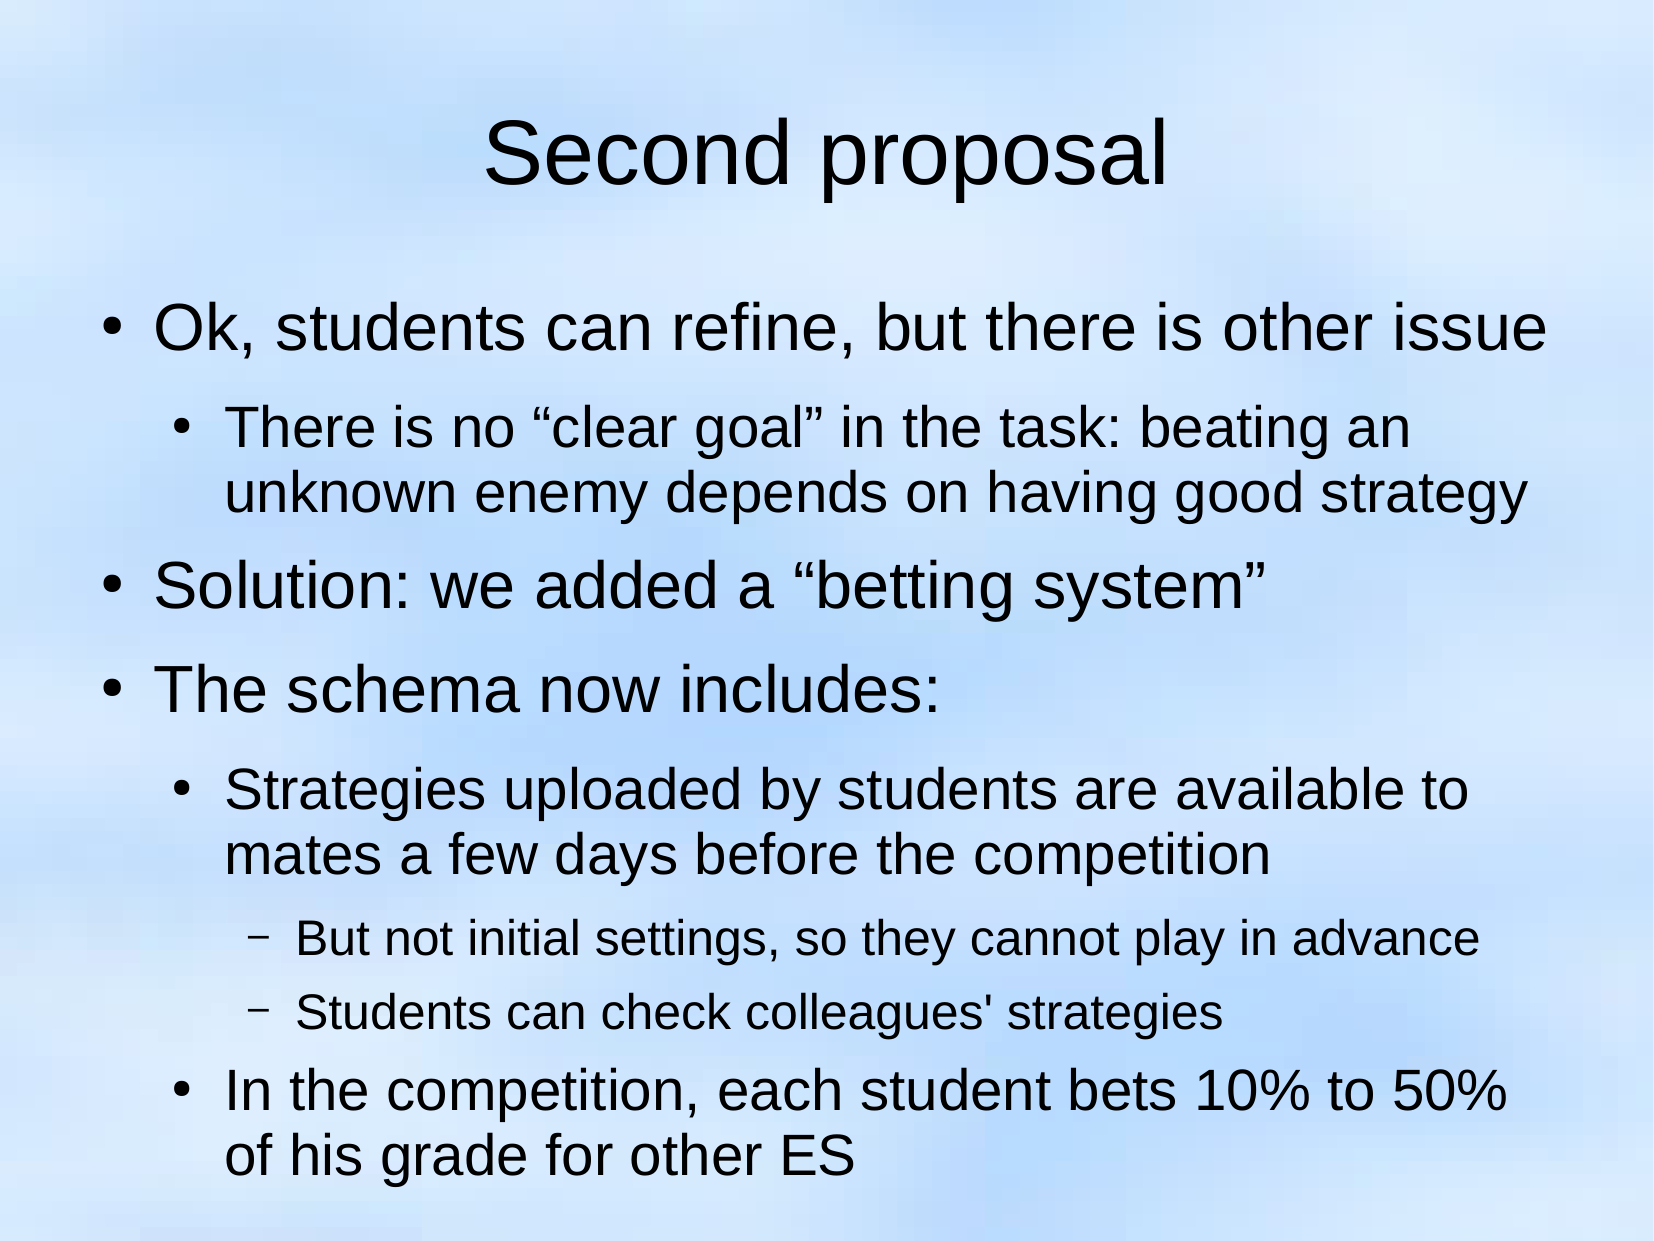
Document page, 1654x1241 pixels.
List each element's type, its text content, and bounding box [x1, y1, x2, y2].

picture [0, 0, 1654, 1241]
list Ok, students can refine, but there is other issue There is no “clear goal” in the task: beating an unknown enemy depends on having good strategy Solution: we added a “betting system” The schema now includes: Strategies uploaded by students are available to mates a few days before the competition But not initial settings, so they cannot play in advance Students can check colleagues' strategies In the competition, each student bets 10% to 50% of his grade for other ES [82, 290, 1571, 1109]
title Second proposal [82, 56, 1571, 250]
